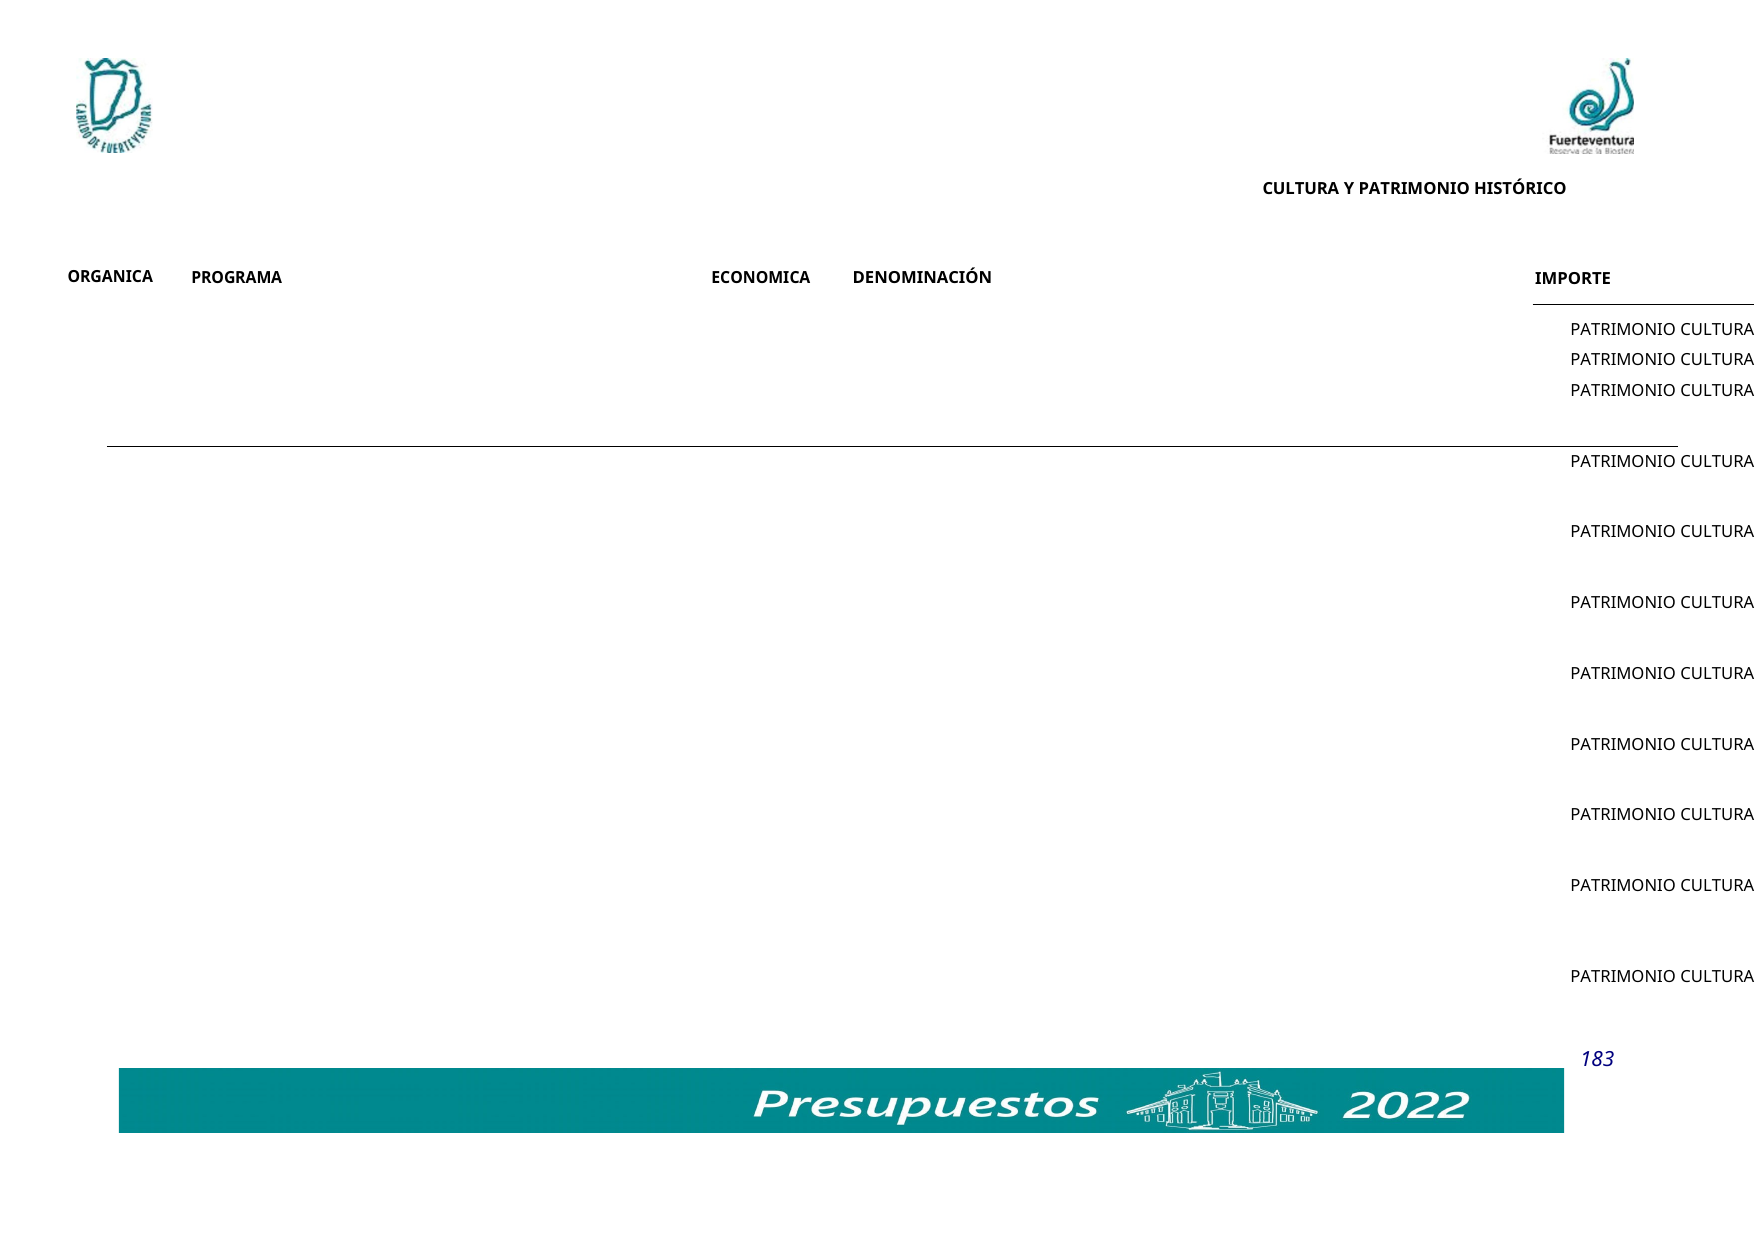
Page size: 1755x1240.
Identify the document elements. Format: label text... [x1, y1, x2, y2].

table_cell PATRIMONIO CULTURAL [1533, 445, 1754, 516]
text ORGANICA PROGRAMA ECONOMICA DENOMINACIÓN [67, 265, 1008, 289]
table_cell PATRIMONIO CULTURAL [1533, 375, 1754, 445]
table_header PATRIMONIO CULTURAL [1533, 305, 1754, 344]
table_cell PATRIMONIO CULTURAL [1533, 960, 1754, 1011]
table_cell PATRIMONIO CULTURAL [1533, 344, 1754, 374]
table_cell PATRIMONIO CULTURAL [1533, 657, 1754, 728]
table_cell PATRIMONIO CULTURAL [1533, 587, 1754, 657]
table_cell PATRIMONIO CULTURAL [1533, 516, 1754, 587]
table_cell PATRIMONIO CULTURAL [1533, 799, 1754, 869]
text IMPORTE [1535, 266, 1648, 289]
table_cell PATRIMONIO CULTURAL [1533, 870, 1754, 960]
table_cell PATRIMONIO CULTURAL [1533, 728, 1754, 799]
